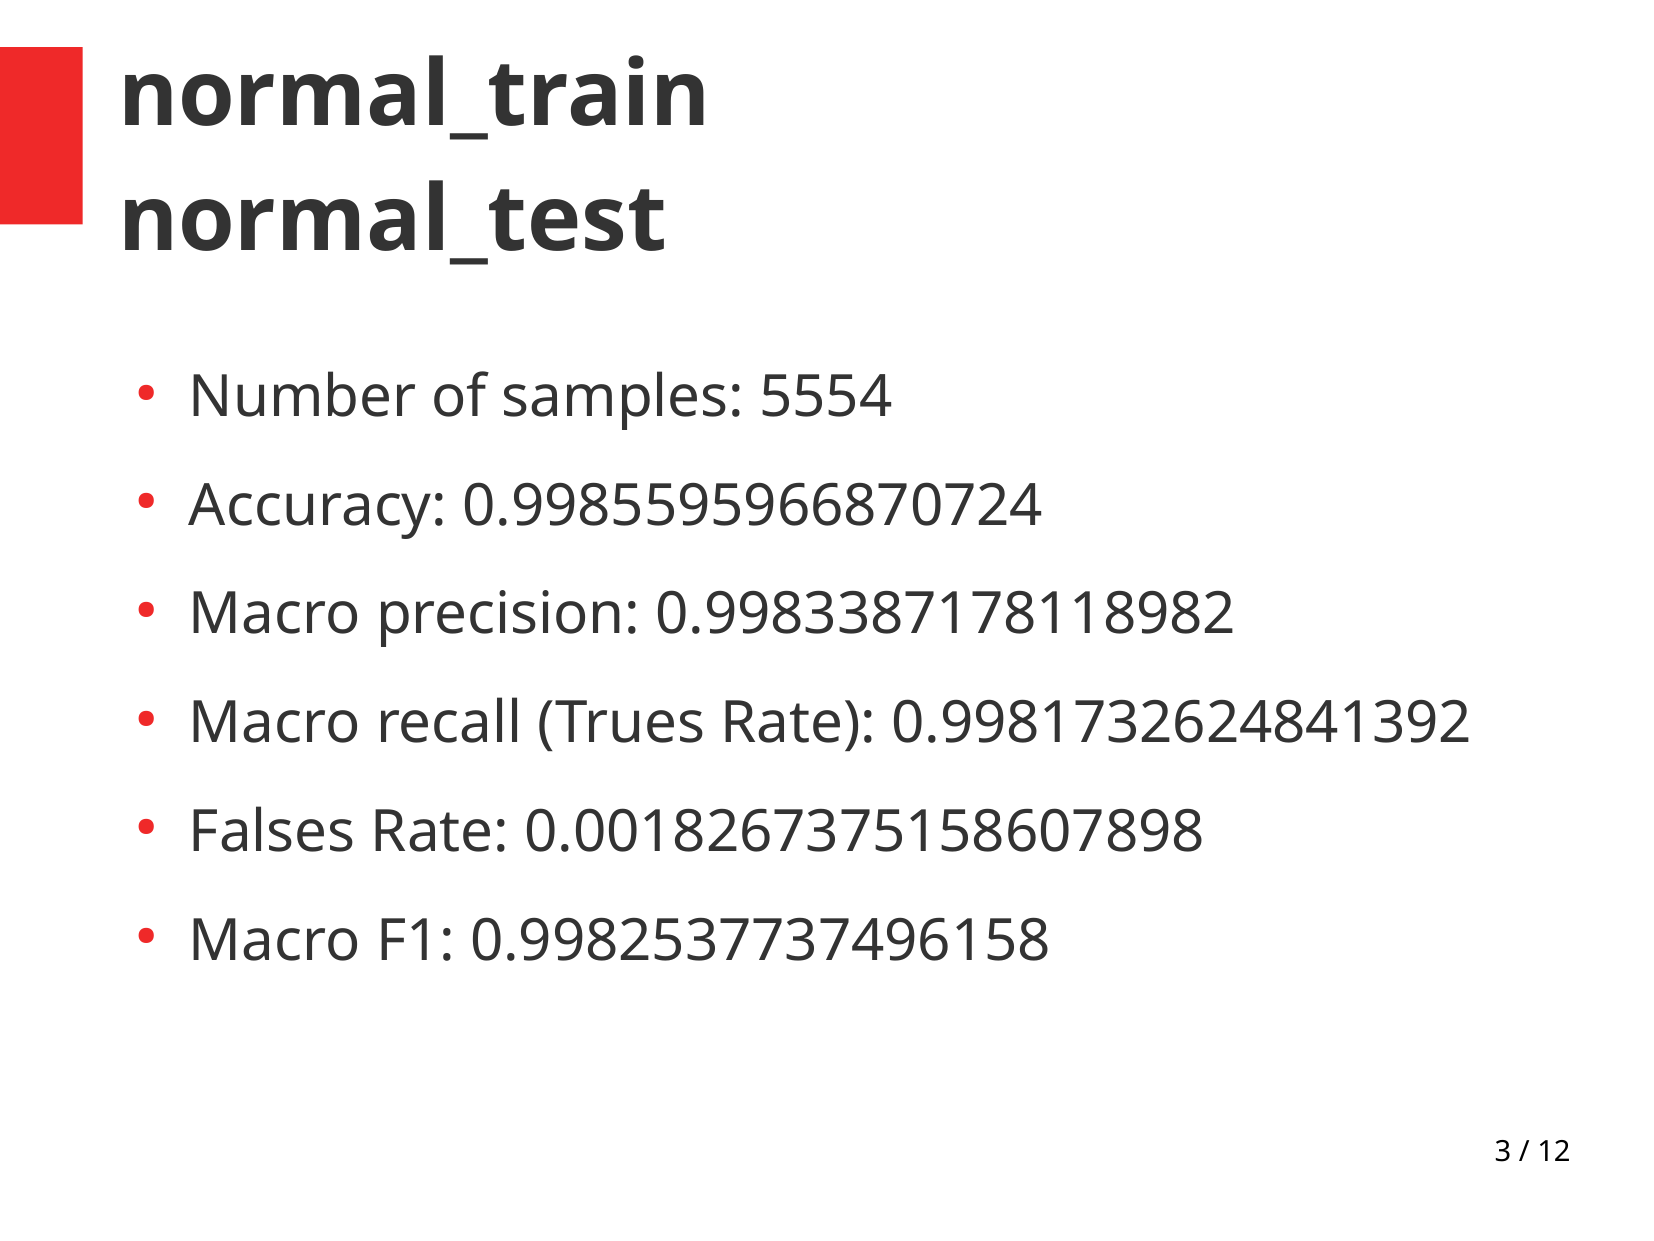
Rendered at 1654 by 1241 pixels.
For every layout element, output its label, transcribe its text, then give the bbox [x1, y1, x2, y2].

list Number of samples: 5554 Accuracy: 0.9985595966870724 Macro precision: 0.9983387178118982 Macro recall (Trues Rate): 0.9981732624841392 Falses Rate: 0.0018267375158607898 Macro F1: 0.9982537737496158 [118, 354, 1536, 1074]
title normal_train normal_test [118, 45, 1571, 260]
